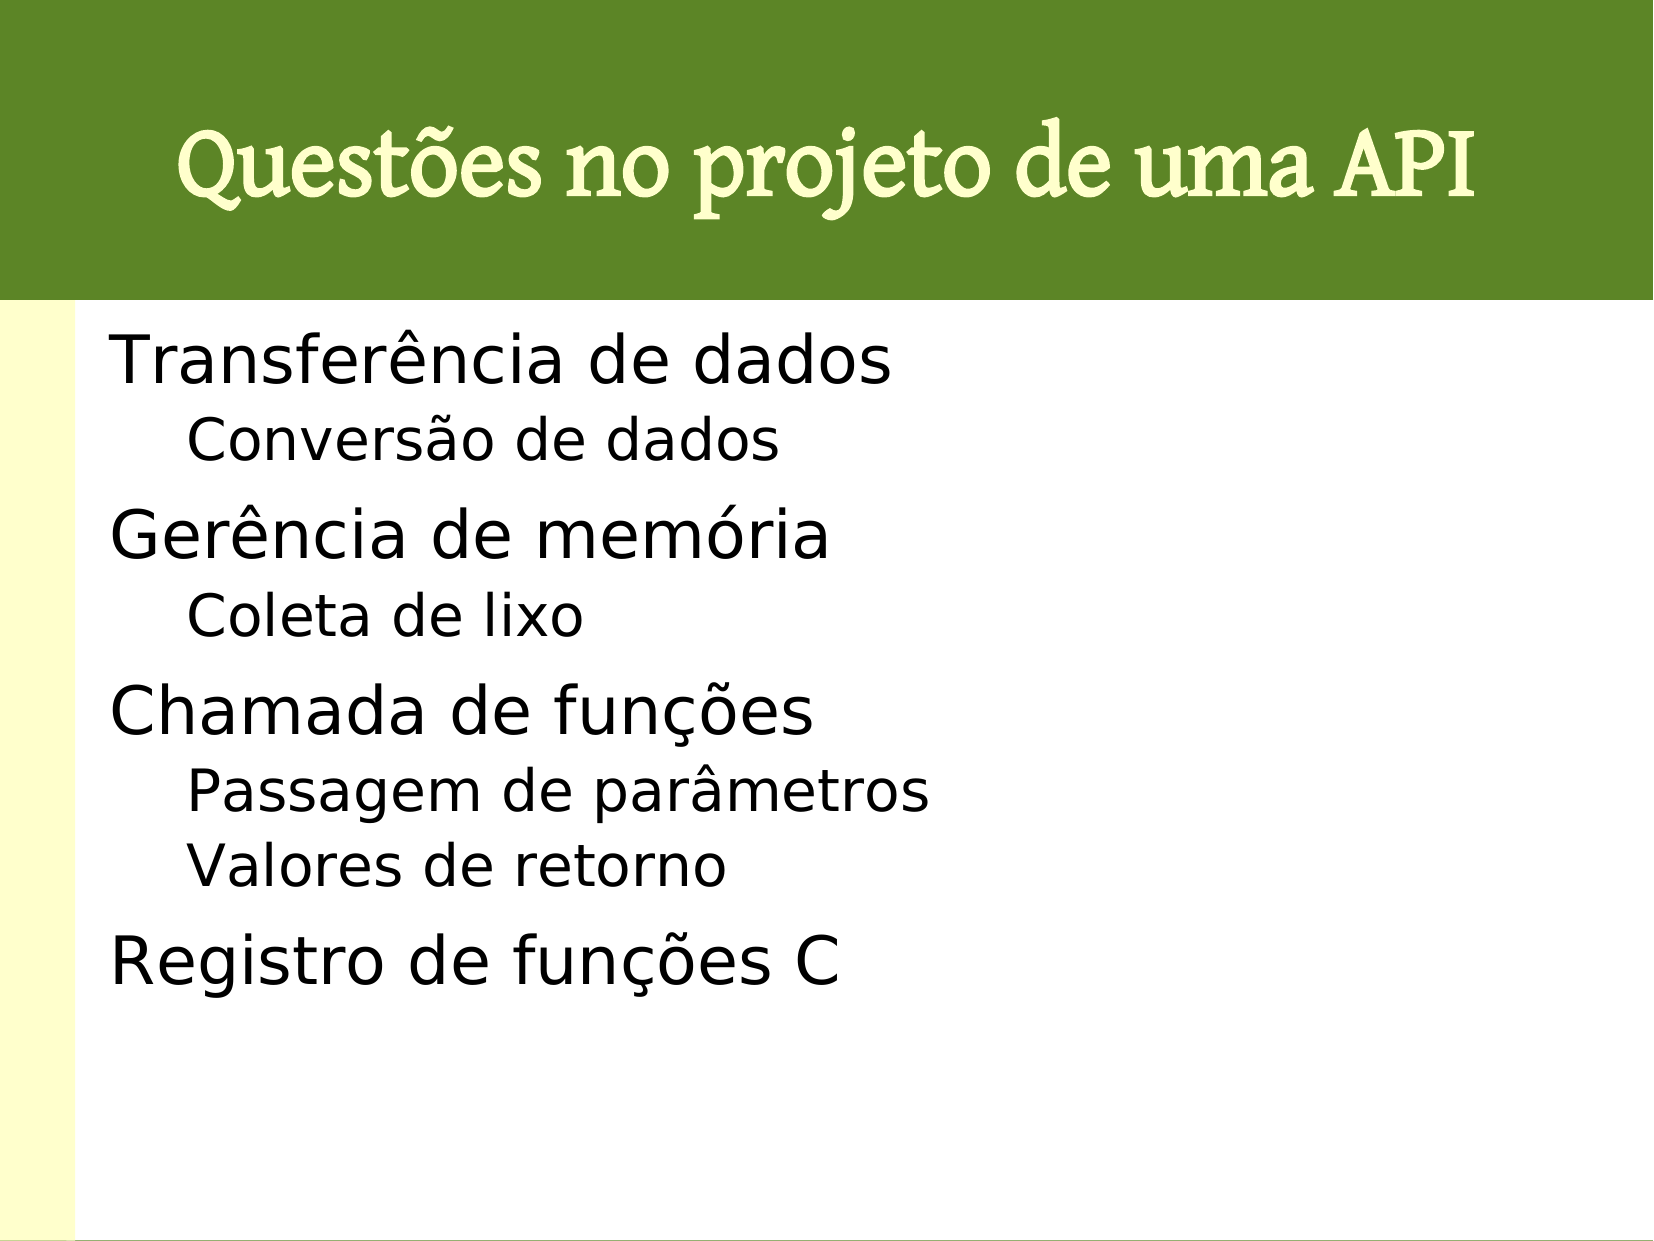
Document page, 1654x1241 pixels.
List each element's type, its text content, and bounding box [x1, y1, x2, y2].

title Questões no projeto de uma API [121, 57, 1534, 274]
list Transferência de dados Conversão de dados Gerência de memória Coleta de lixo Chamada de funções Passagem de parâmetros Valores de retorno Registro de funções C [91, 321, 1613, 1201]
